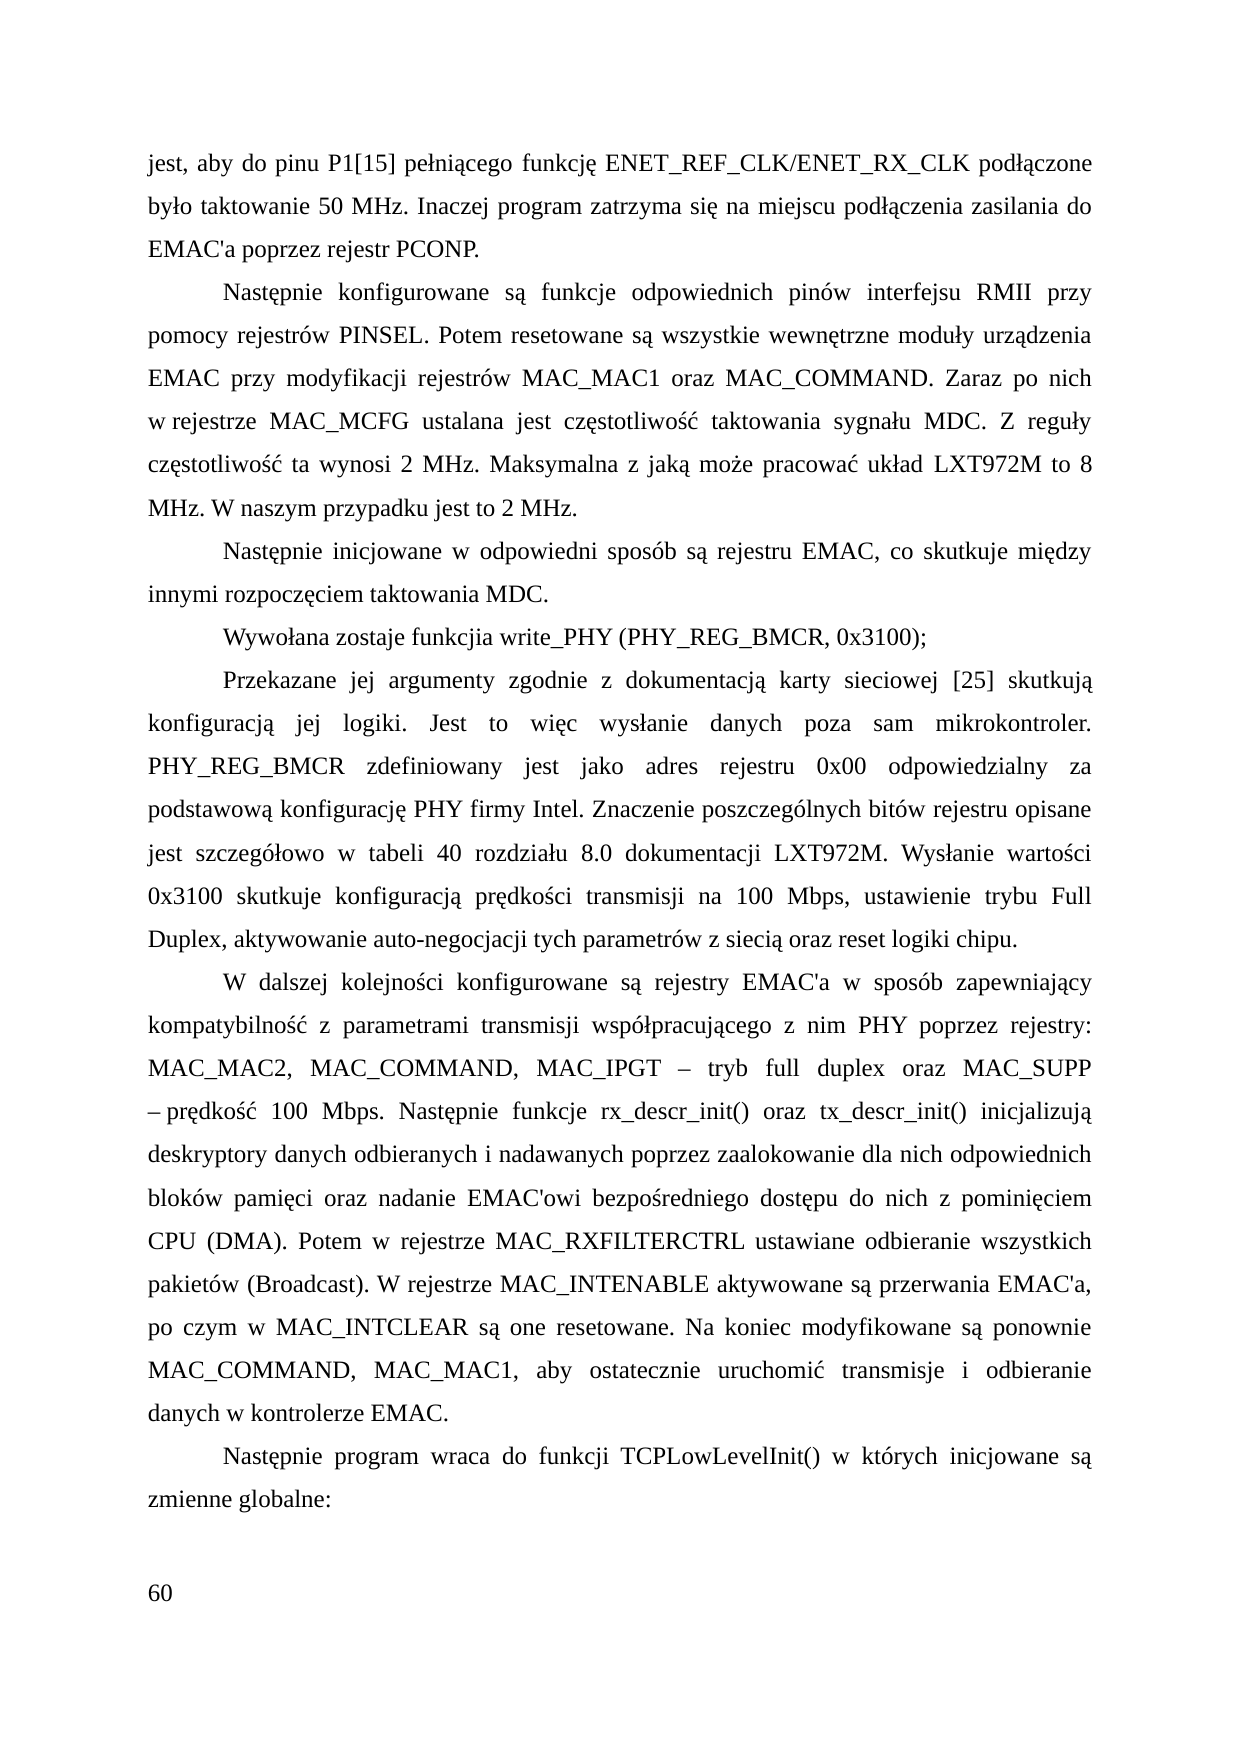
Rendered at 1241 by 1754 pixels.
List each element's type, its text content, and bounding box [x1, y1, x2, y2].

text Następnie konfigurowane są funkcje odpowiednich pinów interfejsu RMII przy pomocy rejestrów PINSEL. Potem resetowane są wszystkie wewnętrzne moduły urządzenia EMAC przy modyfikacji rejestrów MAC_MAC1 oraz MAC_COMMAND. Zaraz po nich w rejestrze MAC_MCFG ustalana jest częstotliwość taktowania sygnału MDC. Z reguły częstotliwość ta wynosi 2 MHz. Maksymalna z jaką może pracować układ LXT972M to 8 MHz. W naszym przypadku jest to 2 MHz. [148, 277, 1093, 521]
text Następnie inicjowane w odpowiedni sposób są rejestru EMAC, co skutkuje między innymi rozpoczęciem taktowania MDC. [148, 536, 1093, 608]
text Następnie program wraca do funkcji TCPLowLevelInit() w których inicjowane są zmienne globalne: [148, 1441, 1093, 1513]
text jest, aby do pinu P1[15] pełniącego funkcję ENET_REF_CLK/ENET_RX_CLK podłączone było taktowanie 50 MHz. Inaczej program zatrzyma się na miejscu podłączenia zasilania do EMAC'a poprzez rejestr PCONP. [148, 148, 1093, 263]
text Przekazane jej argumenty zgodnie z dokumentacją karty sieciowej [25] skutkują konfiguracją jej logiki. Jest to więc wysłanie danych poza sam mikrokontroler. PHY_REG_BMCR zdefiniowany jest jako adres rejestru 0x00 odpowiedzialny za podstawową konfigurację PHY firmy Intel. Znaczenie poszczególnych bitów rejestru opisane jest szczegółowo w tabeli 40 rozdziału 8.0 dokumentacji LXT972M. Wysłanie wartości 0x3100 skutkuje konfiguracją prędkości transmisji na 100 Mbps, ustawienie trybu Full Duplex, aktywowanie auto-negocjacji tych parametrów z siecią oraz reset logiki chipu. [148, 665, 1093, 953]
text W dalszej kolejności konfigurowane są rejestry EMAC'a w sposób zapewniający kompatybilność z parametrami transmisji współpracującego z nim PHY poprzez rejestry: MAC_MAC2, MAC_COMMAND, MAC_IPGT – tryb full duplex oraz MAC_SUPP – prędkość 100 Mbps. Następnie funkcje rx_descr_init() oraz tx_descr_init() inicjalizują deskryptory danych odbieranych i nadawanych poprzez zaalokowanie dla nich odpowiednich bloków pamięci oraz nadanie EMAC'owi bezpośredniego dostępu do nich z pominięciem CPU (DMA). Potem w rejestrze MAC_RXFILTERCTRL ustawiane odbieranie wszystkich pakietów (Broadcast). W rejestrze MAC_INTENABLE aktywowane są przerwania EMAC'a, po czym w MAC_INTCLEAR są one resetowane. Na koniec modyfikowane są ponownie MAC_COMMAND, MAC_MAC1, aby ostatecznie uruchomić transmisje i odbieranie danych w kontrolerze EMAC. [148, 967, 1093, 1427]
text Wywołana zostaje funkcjia write_PHY (PHY_REG_BMCR, 0x3100); [148, 622, 1093, 651]
